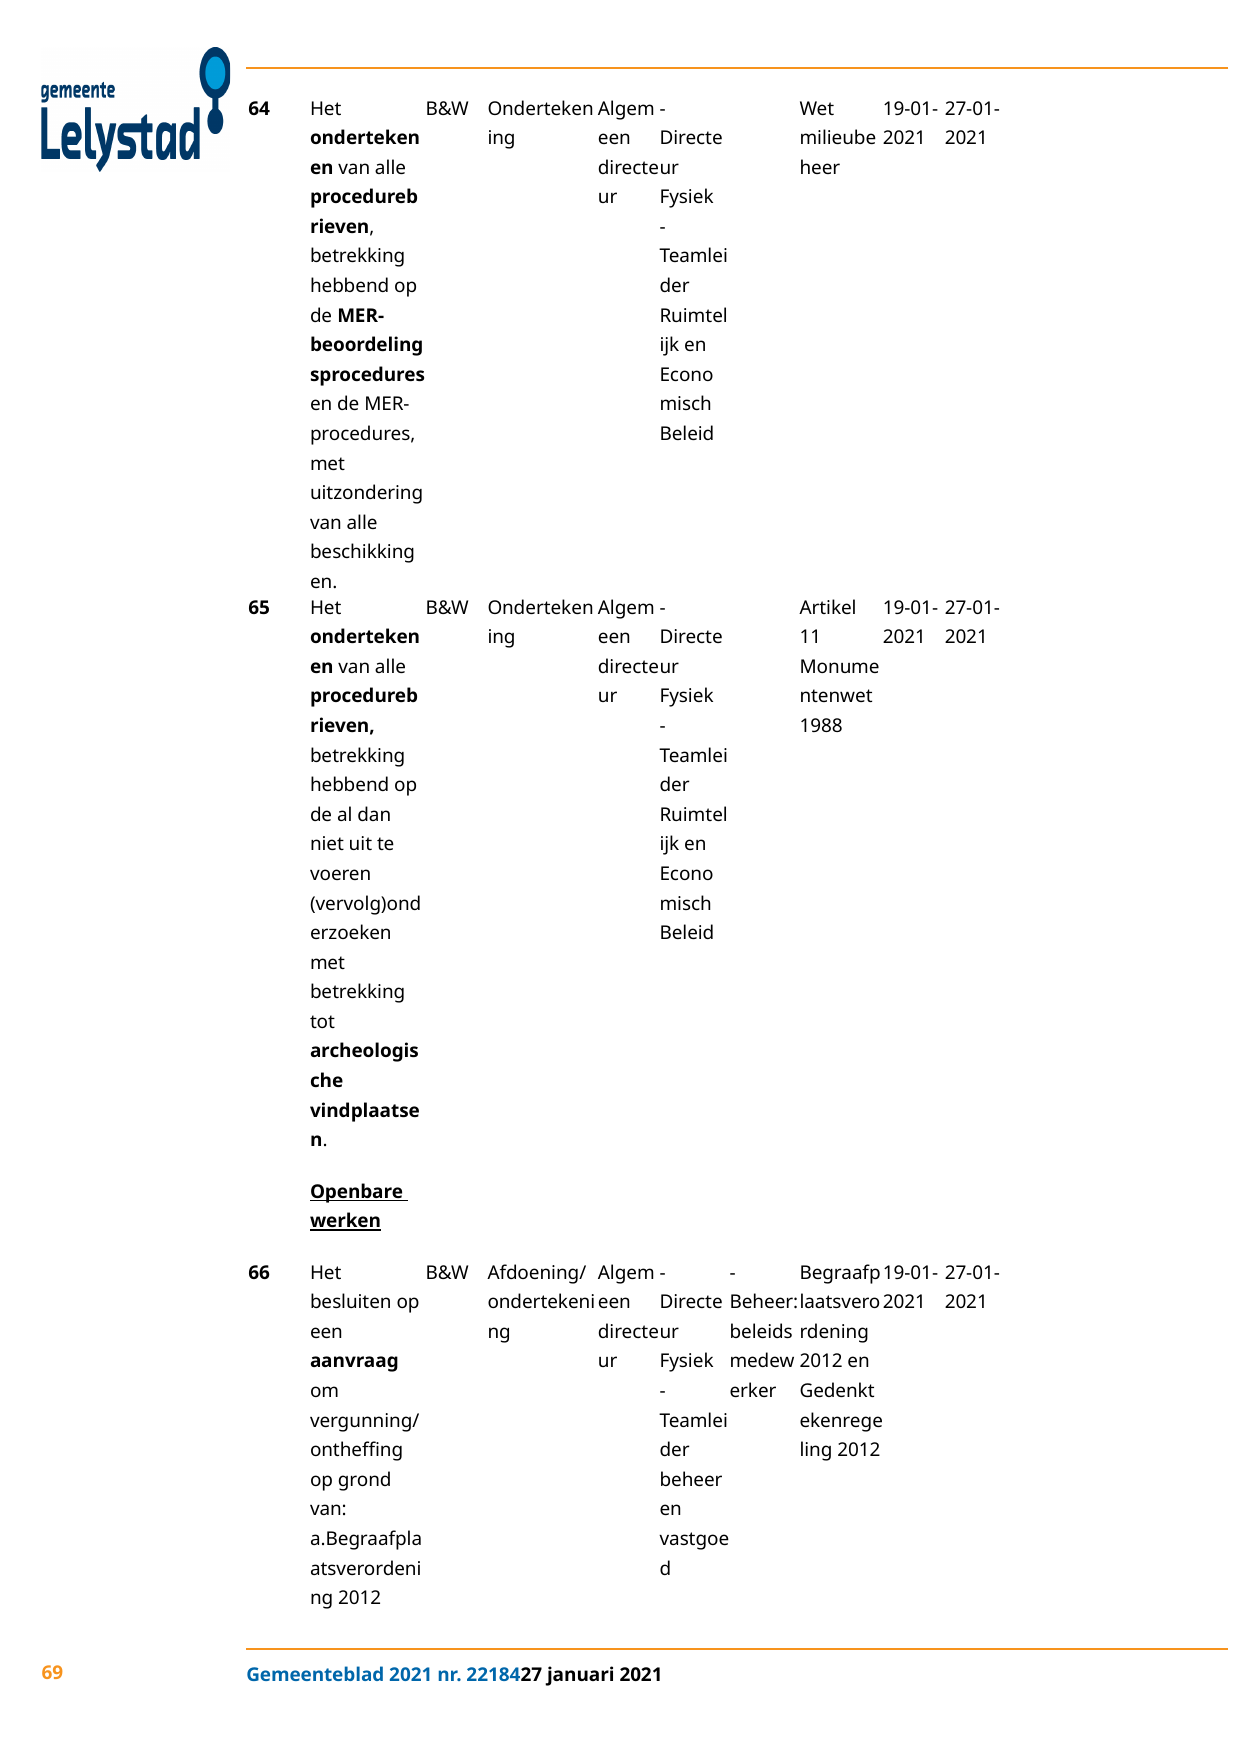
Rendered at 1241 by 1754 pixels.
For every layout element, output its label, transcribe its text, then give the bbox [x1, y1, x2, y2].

table_cell 27-01-2021 [945, 95, 1006, 594]
table_cell [945, 1152, 1006, 1178]
table_cell [425, 1233, 487, 1259]
table_cell [799, 1233, 883, 1259]
table_cell 27-01-2021 [945, 1259, 1006, 1610]
table_cell [487, 1178, 598, 1233]
table_cell [883, 1178, 944, 1233]
table_cell [310, 1233, 425, 1259]
table_cell [1006, 1178, 1152, 1233]
table_cell B&W [425, 95, 487, 594]
table_cell [248, 1152, 310, 1178]
table_cell [799, 1152, 883, 1178]
table_cell Het besluiten op een aanvraag om vergunning/ontheffing op grond van: a.Begraafplaatsverordening 2012 [310, 1259, 425, 1610]
table_cell Artikel 11 Monumentenwet 1988 [799, 594, 883, 1152]
table_cell - Beheer: beleidsmedewerker [729, 1259, 799, 1610]
table_cell [883, 1233, 944, 1259]
table_cell Algemeen directeur [598, 1259, 659, 1610]
table_cell - Directeur Fysiek - Teamleider Ruimtelijk en Economisch Beleid [659, 95, 729, 594]
table_cell [659, 1178, 729, 1233]
table_cell [1006, 594, 1152, 1152]
table_cell [487, 1233, 598, 1259]
table_cell Algemeen directeur [598, 95, 659, 594]
table_cell [659, 1152, 729, 1178]
table_cell 65 [248, 594, 310, 1152]
table_cell Openbare werken [310, 1178, 425, 1233]
table_cell [945, 1178, 1006, 1233]
table_cell [598, 1178, 659, 1233]
picture [41, 47, 231, 172]
table_cell [248, 1178, 310, 1233]
table_cell [310, 1152, 425, 1178]
table_cell [248, 1233, 310, 1259]
table_cell [729, 1233, 799, 1259]
table_cell [1006, 95, 1152, 594]
table_cell Wet milieubeheer [799, 95, 883, 594]
table_cell Het ondertekenen van alle procedurebrieven, betrekking hebbend op de MER-beoordelingsprocedures en de MER-procedures, met uitzondering van alle beschikkingen. [310, 95, 425, 594]
table_cell [1006, 1233, 1152, 1259]
table_cell [729, 1152, 799, 1178]
table_cell Het ondertekenen van alle procedurebrieven, betrekking hebbend op de al dan niet uit te voeren (vervolg)onderzoeken met betrekking tot archeologische vindplaatsen. [310, 594, 425, 1152]
table_cell [598, 1233, 659, 1259]
table_cell Algemeen directeur [598, 594, 659, 1152]
table_cell - Directeur Fysiek - Teamleider Ruimtelijk en Economisch Beleid [659, 594, 729, 1152]
table_cell [1006, 1152, 1152, 1178]
table_cell B&W [425, 1259, 487, 1610]
table_cell 66 [248, 1259, 310, 1610]
table_cell B&W [425, 594, 487, 1152]
table_cell Ondertekening [487, 594, 598, 1152]
table_cell [799, 1178, 883, 1233]
table_cell [425, 1178, 487, 1233]
table_cell [1006, 1259, 1152, 1610]
table_cell [425, 1152, 487, 1178]
table_cell 19-01-2021 [883, 594, 944, 1152]
table_cell - Directeur Fysiek - Teamleider beheer en vastgoed [659, 1259, 729, 1610]
table_cell 19-01-2021 [883, 95, 944, 594]
table_cell Ondertekening [487, 95, 598, 594]
table_cell [945, 1233, 1006, 1259]
table_cell Begraafplaatsverordening 2012 en Gedenktekenregeling 2012 [799, 1259, 883, 1610]
table_cell 64 [248, 95, 310, 594]
table_cell Afdoening/ondertekening [487, 1259, 598, 1610]
table_cell [487, 1152, 598, 1178]
table_cell [598, 1152, 659, 1178]
table_cell [729, 95, 799, 594]
table_cell 19-01-2021 [883, 1259, 944, 1610]
table_cell [659, 1233, 729, 1259]
table_cell [883, 1152, 944, 1178]
table_cell [729, 1178, 799, 1233]
table_cell [729, 594, 799, 1152]
table_cell 27-01-2021 [945, 594, 1006, 1152]
